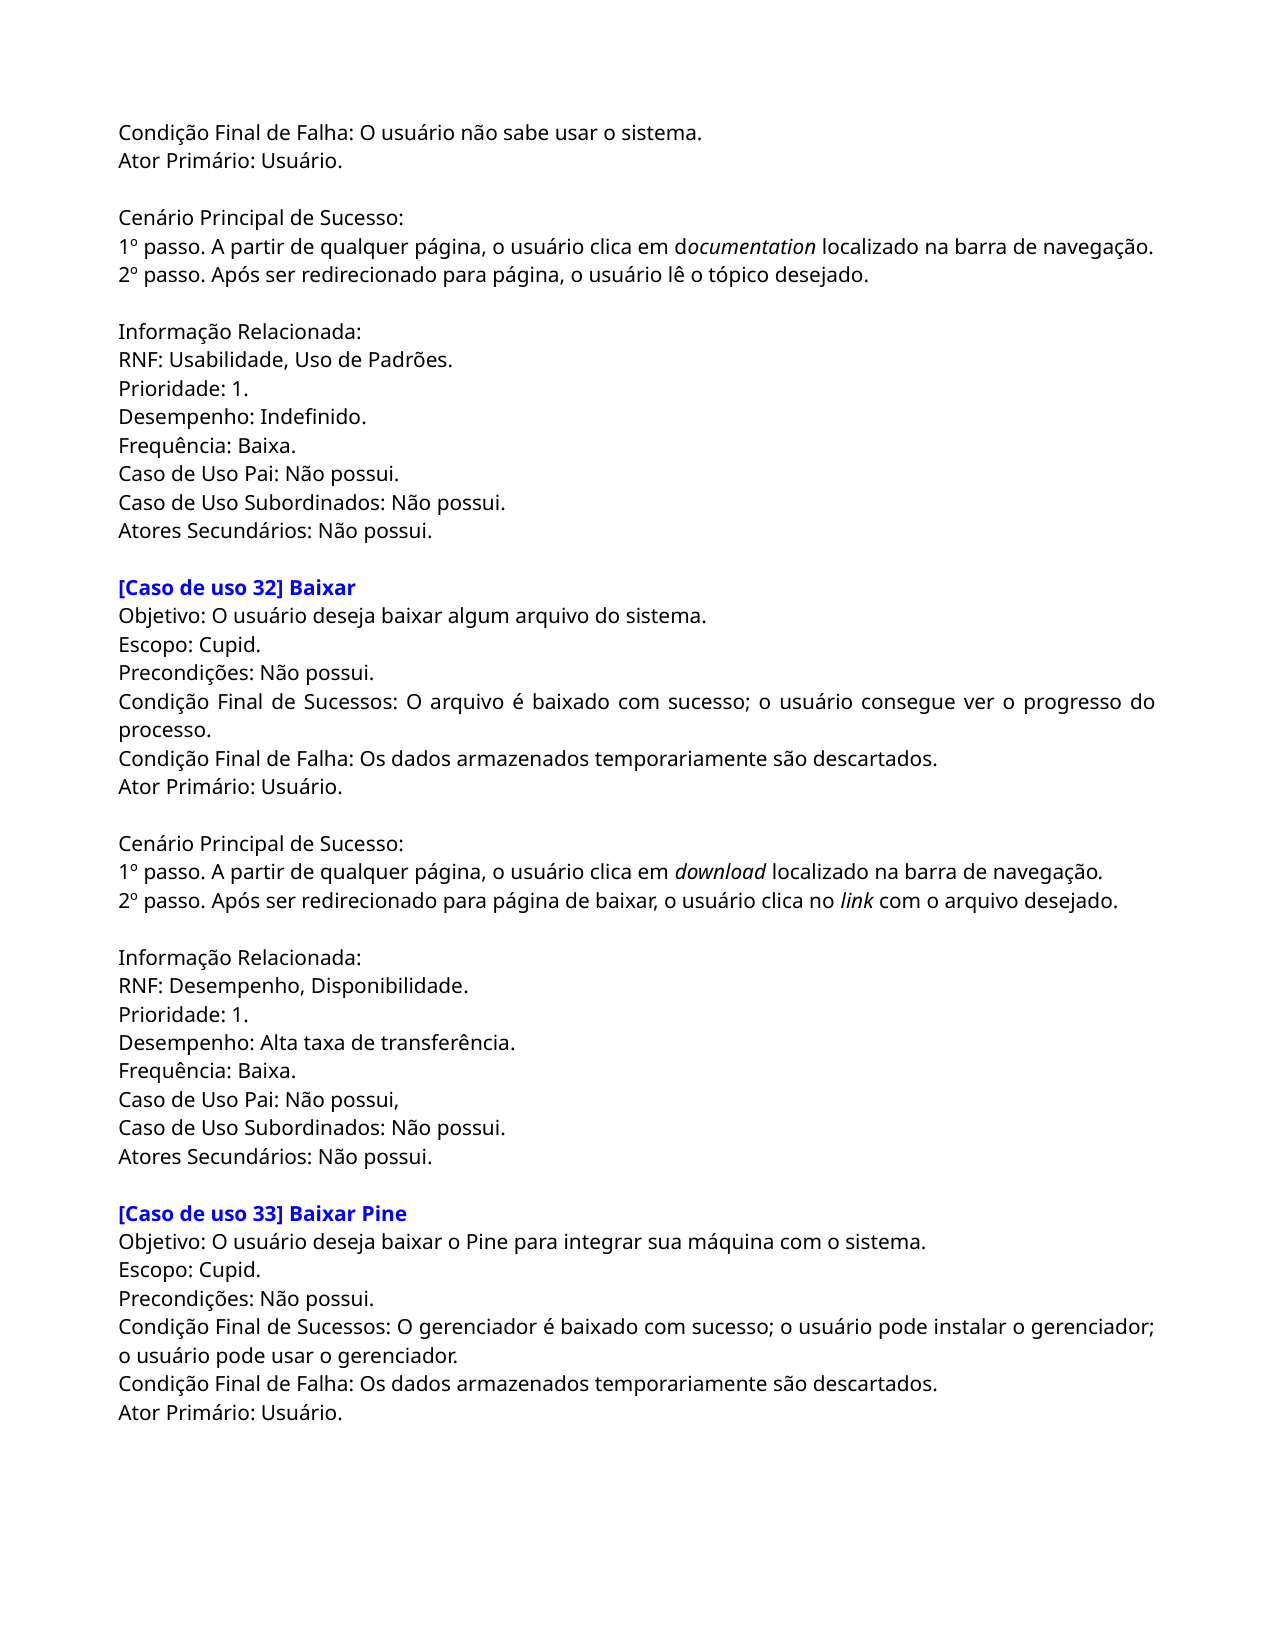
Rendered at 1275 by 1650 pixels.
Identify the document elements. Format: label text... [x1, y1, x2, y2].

text Objetivo: O usuário deseja baixar o Pine para integrar sua máquina com o sistema. [118, 1227, 1157, 1256]
text Cenário Principal de Sucesso: [118, 829, 1157, 857]
text Objetivo: O usuário deseja baixar algum arquivo do sistema. [118, 602, 1157, 630]
text 1º passo. A partir de qualquer página, o usuário clica em download localizado na barra de navegação. [118, 857, 1157, 886]
text Escopo: Cupid. [118, 1256, 1157, 1284]
text Frequência: Baixa. [118, 1057, 1157, 1085]
text 2º passo. Após ser redirecionado para página de baixar, o usuário clica no link com o arquivo desejado. [118, 886, 1157, 914]
text Ator Primário: Usuário. [118, 772, 1157, 801]
text [Caso de uso 32] Baixar [118, 573, 1157, 602]
text Ator Primário: Usuário. [118, 1398, 1157, 1426]
text Precondições: Não possui. [118, 1284, 1157, 1312]
text Condição Final de Falha: Os dados armazenados temporariamente são descartados. [118, 744, 1157, 772]
text Atores Secundários: Não possui. [118, 516, 1157, 545]
text Frequência: Baixa. [118, 431, 1157, 459]
text Condição Final de Falha: O usuário não sabe usar o sistema. [118, 118, 1157, 147]
text Condição Final de Sucessos: O arquivo é baixado com sucesso; o usuário consegue ver o progresso do processo. [118, 687, 1157, 744]
text Caso de Uso Pai: Não possui, [118, 1085, 1157, 1113]
text 1º passo. A partir de qualquer página, o usuário clica em documentation localizado na barra de navegação. [118, 232, 1157, 260]
text RNF: Desempenho, Disponibilidade. [118, 971, 1157, 1000]
text Caso de Uso Subordinados: Não possui. [118, 488, 1157, 516]
text Desempenho: Alta taxa de transferência. [118, 1028, 1157, 1057]
text RNF: Usabilidade, Uso de Padrões. [118, 346, 1157, 374]
text Precondições: Não possui. [118, 658, 1157, 687]
text Condição Final de Falha: Os dados armazenados temporariamente são descartados. [118, 1369, 1157, 1398]
text Caso de Uso Pai: Não possui. [118, 459, 1157, 488]
text 2º passo. Após ser redirecionado para página, o usuário lê o tópico desejado. [118, 260, 1157, 289]
text Informação Relacionada: [118, 943, 1157, 971]
text [Caso de uso 33] Baixar Pine [118, 1199, 1157, 1227]
text Escopo: Cupid. [118, 630, 1157, 658]
text Prioridade: 1. [118, 374, 1157, 402]
text Condição Final de Sucessos: O gerenciador é baixado com sucesso; o usuário pode instalar o gerenciador; o usuário pode usar o gerenciador. [118, 1312, 1157, 1369]
text Atores Secundários: Não possui. [118, 1142, 1157, 1170]
text Ator Primário: Usuário. [118, 147, 1157, 175]
text Cenário Principal de Sucesso: [118, 203, 1157, 232]
text Caso de Uso Subordinados: Não possui. [118, 1113, 1157, 1142]
text Desempenho: Indefinido. [118, 402, 1157, 431]
text Prioridade: 1. [118, 1000, 1157, 1028]
text Informação Relacionada: [118, 317, 1157, 346]
